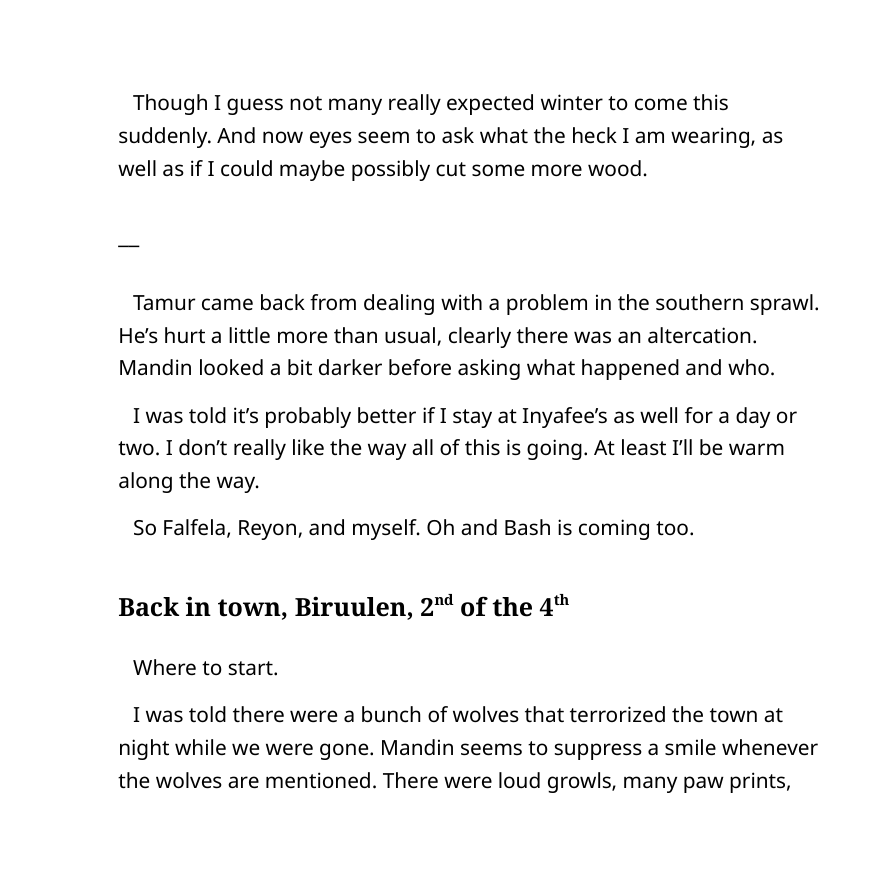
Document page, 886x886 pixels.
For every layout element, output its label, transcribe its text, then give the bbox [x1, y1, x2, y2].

subtitle Back in town, Biruulen, 2nd of the 4th [118, 590, 827, 624]
text I was told it’s probably better if I stay at Inyafee’s as well for a day or two. I don’t really like the way all of this is going. At least I’ll be warm along the way. [118, 401, 827, 494]
text Where to start. [118, 653, 827, 682]
text I was told there were a bunch of wolves that terrorized the town at night while we were gone. Mandin seems to suppress a smile whenever the wolves are mentioned. There were loud growls, many paw prints, [118, 701, 827, 794]
text Though I guess not many really expected winter to come this suddenly. And now eyes seem to ask what the heck I am wearing, as well as if I could maybe possibly cut some more wood. [118, 88, 827, 182]
text Tamur came back from dealing with a problem in the southern sprawl. He’s hurt a little more than usual, clearly there was an altercation. Mandin looked a bit darker before asking what happened and who. [118, 288, 827, 382]
text So Falfela, Reyon, and myself. Oh and Bash is coming too. [118, 513, 827, 542]
subtitle –– [118, 230, 827, 259]
